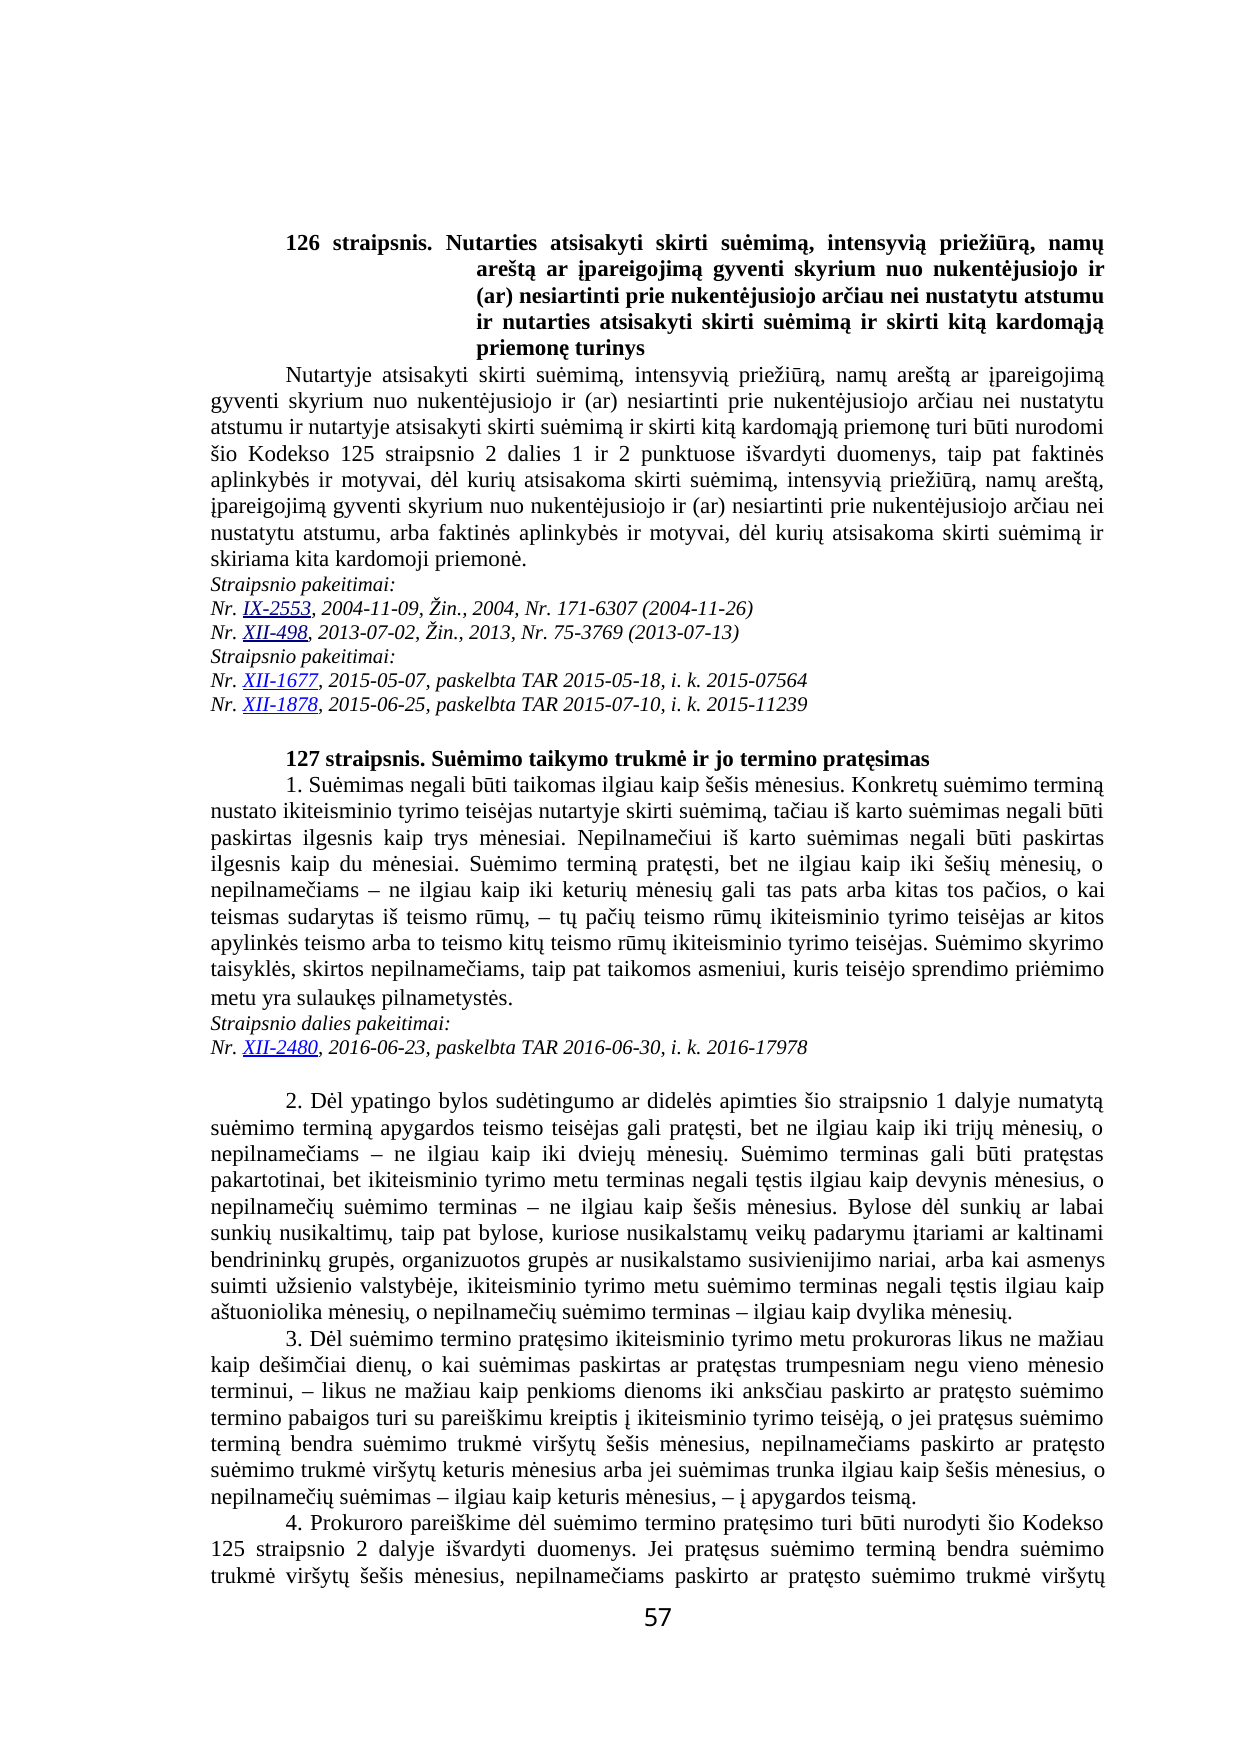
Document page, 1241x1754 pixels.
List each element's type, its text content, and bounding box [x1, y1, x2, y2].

text 2. Dėl ypatingo bylos sudėtingumo ar didelės apimties šio straipsnio 1 dalyje numatytą suėmimo terminą apygardos teismo teisėjas gali pratęsti, bet ne ilgiau kaip iki trijų mėnesių, o nepilnamečiams – ne ilgiau kaip iki dviejų mėnesių. Suėmimo terminas gali būti pratęstas pakartotinai, bet ikiteisminio tyrimo metu terminas negali tęstis ilgiau kaip devynis mėnesius, o nepilnamečių suėmimo terminas – ne ilgiau kaip šešis mėnesius. Bylose dėl sunkių ar labai sunkių nusikaltimų, taip pat bylose, kuriose nusikalstamų veikų padarymu įtariami ar kaltinami bendrininkų grupės, organizuotos grupės ar nusikalstamo susivienijimo nariai, arba kai asmenys suimti užsienio valstybėje, ikiteisminio tyrimo metu suėmimo terminas negali tęstis ilgiau kaip aštuoniolika mėnesių, o nepilnamečių suėmimo terminas – ilgiau kaip dvylika mėnesių. [210, 1087, 1105, 1325]
text Nr. XII-1878, 2015-06-25, paskelbta TAR 2015-07-10, i. k. 2015-11239 [210, 692, 1105, 716]
text Straipsnio pakeitimai: [210, 572, 1105, 596]
text 1. Suėmimas negali būti taikomas ilgiau kaip šešis mėnesius. Konkretų suėmimo terminą nustato ikiteisminio tyrimo teisėjas nutartyje skirti suėmimą, tačiau iš karto suėmimas negali būti paskirtas ilgesnis kaip trys mėnesiai. Nepilnamečiui iš karto suėmimas negali būti paskirtas ilgesnis kaip du mėnesiai. Suėmimo terminą pratęsti, bet ne ilgiau kaip iki šešių mėnesių, o nepilnamečiams – ne ilgiau kaip iki keturių mėnesių gali tas pats arba kitas tos pačios, o kai teismas sudarytas iš teismo rūmų, – tų pačių teismo rūmų ikiteisminio tyrimo teisėjas ar kitos apylinkės teismo arba to teismo kitų teismo rūmų ikiteisminio tyrimo teisėjas. Suėmimo skyrimo taisyklės, skirtos nepilnamečiams, taip pat taikomos asmeniui, kuris teisėjo sprendimo priėmimo metu yra sulaukęs pilnametystės. [210, 771, 1105, 1011]
text Nutartyje atsisakyti skirti suėmimą, intensyvią priežiūrą, namų areštą ar įpareigojimą gyventi skyrium nuo nukentėjusiojo ir (ar) nesiartinti prie nukentėjusiojo arčiau nei nustatytu atstumu ir nutartyje atsisakyti skirti suėmimą ir skirti kitą kardomąją priemonę turi būti nurodomi šio Kodekso 125 straipsnio 2 dalies 1 ir 2 punktuose išvardyti duomenys, taip pat faktinės aplinkybės ir motyvai, dėl kurių atsisakoma skirti suėmimą, intensyvią priežiūrą, namų areštą, įpareigojimą gyventi skyrium nuo nukentėjusiojo ir (ar) nesiartinti prie nukentėjusiojo arčiau nei nustatytu atstumu, arba faktinės aplinkybės ir motyvai, dėl kurių atsisakoma skirti suėmimą ir skiriama kita kardomoji priemonė. [210, 361, 1105, 572]
text 4. Prokuroro pareiškime dėl suėmimo termino pratęsimo turi būti nurodyti šio Kodekso 125 straipsnio 2 dalyje išvardyti duomenys. Jei pratęsus suėmimo terminą bendra suėmimo trukmė viršytų šešis mėnesius, nepilnamečiams paskirto ar pratęsto suėmimo trukmė viršytų [210, 1509, 1105, 1588]
text Nr. XII-2480, 2016-06-23, paskelbta TAR 2016-06-30, i. k. 2016-17978 [210, 1035, 1105, 1059]
text Nr. XII-498, 2013-07-02, Žin., 2013, Nr. 75-3769 (2013-07-13) [210, 620, 1105, 644]
text Straipsnio pakeitimai: [210, 644, 1105, 668]
text 127 straipsnis. Suėmimo taikymo trukmė ir jo termino pratęsimas [210, 745, 1105, 771]
text 126 straipsnis. Nutarties atsisakyti skirti suėmimą, intensyvią priežiūrą, namų areštą ar įpareigojimą gyventi skyrium nuo nukentėjusiojo ir (ar) nesiartinti prie nukentėjusiojo arčiau nei nustatytu atstumu ir nutarties atsisakyti skirti suėmimą ir skirti kitą kardomąją priemonę turinys [285, 229, 1105, 361]
text Nr. XII-1677, 2015-05-07, paskelbta TAR 2015-05-18, i. k. 2015-07564 [210, 668, 1105, 692]
text 3. Dėl suėmimo termino pratęsimo ikiteisminio tyrimo metu prokuroras likus ne mažiau kaip dešimčiai dienų, o kai suėmimas paskirtas ar pratęstas trumpesniam negu vieno mėnesio terminui, – likus ne mažiau kaip penkioms dienoms iki anksčiau paskirto ar pratęsto suėmimo termino pabaigos turi su pareiškimu kreiptis į ikiteisminio tyrimo teisėją, o jei pratęsus suėmimo terminą bendra suėmimo trukmė viršytų šešis mėnesius, nepilnamečiams paskirto ar pratęsto suėmimo trukmė viršytų keturis mėnesius arba jei suėmimas trunka ilgiau kaip šešis mėnesius, o nepilnamečių suėmimas – ilgiau kaip keturis mėnesius, – į apygardos teismą. [210, 1325, 1105, 1509]
text Straipsnio dalies pakeitimai: [210, 1011, 1105, 1035]
text Nr. IX-2553, 2004-11-09, Žin., 2004, Nr. 171-6307 (2004-11-26) [210, 596, 1105, 620]
